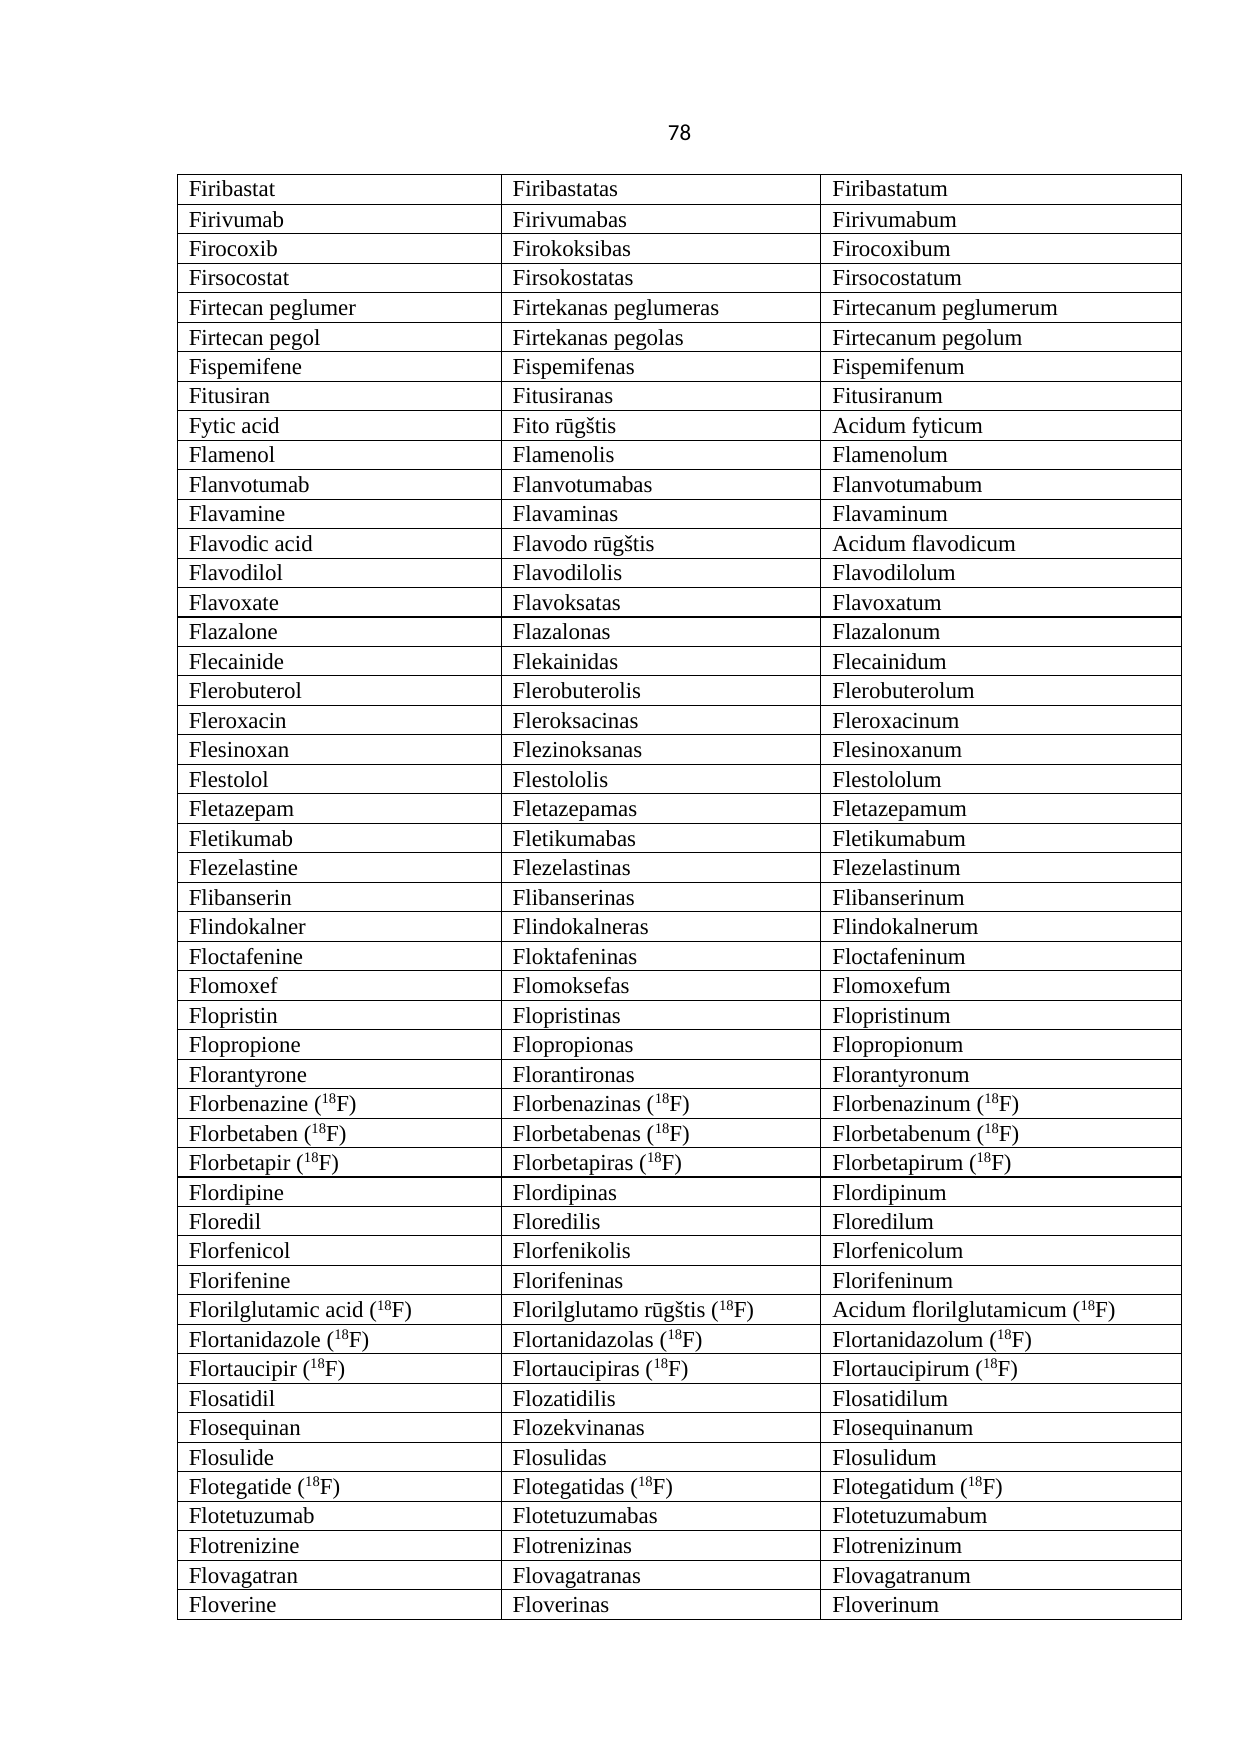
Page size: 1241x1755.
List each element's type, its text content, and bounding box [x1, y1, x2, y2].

table_cell Floverine [178, 1590, 501, 1619]
table_cell Florbetapir (18F) [178, 1148, 501, 1176]
table_cell Flortaucipirum (18F) [821, 1354, 1181, 1383]
table_cell Floverinum [821, 1590, 1181, 1619]
table_cell Flosequinanum [821, 1413, 1181, 1442]
table_cell Fleroksacinas [502, 706, 820, 734]
table_cell Floredil [178, 1207, 501, 1235]
table_cell Fleroxacin [178, 706, 501, 734]
table_cell Florifenine [178, 1266, 501, 1294]
table_cell Flortaucipiras (18F) [502, 1354, 820, 1383]
table_cell Firocoxib [178, 234, 501, 263]
table_cell Flopropione [178, 1030, 501, 1058]
table_cell Flavoxatum [821, 588, 1181, 616]
table_cell Florbenazinum (18F) [821, 1089, 1181, 1117]
table_cell Firsocostat [178, 264, 501, 292]
table_cell Flavamine [178, 500, 501, 528]
table_cell Fletikumabum [821, 824, 1181, 852]
table_cell Flavaminum [821, 500, 1181, 528]
table_cell Flopristinum [821, 1001, 1181, 1029]
table_cell Florantyrone [178, 1060, 501, 1088]
table_cell Flortanidazolum (18F) [821, 1325, 1181, 1353]
table_cell Flortanidazolas (18F) [502, 1325, 820, 1353]
table_cell Flotegatide (18F) [178, 1472, 501, 1501]
table_cell Firokoksibas [502, 234, 820, 263]
table_cell Flortaucipir (18F) [178, 1354, 501, 1383]
table_cell Flavoksatas [502, 588, 820, 616]
table_cell Flotrenizinas [502, 1531, 820, 1560]
table_cell Flesinoxan [178, 735, 501, 764]
table_cell Flovagatranas [502, 1561, 820, 1589]
table_cell Flopristinas [502, 1001, 820, 1029]
table_cell Fitusiran [178, 382, 501, 410]
table_cell Fispemifenum [821, 352, 1181, 381]
table_cell Fleroxacinum [821, 706, 1181, 734]
table_cell Firtecan peglumer [178, 293, 501, 322]
table_cell Flanvotumabum [821, 470, 1181, 498]
table_cell Acidum fyticum [821, 411, 1181, 439]
table_cell Flotrenizinum [821, 1531, 1181, 1560]
table_cell Fitusiranas [502, 382, 820, 410]
table_cell Fletikumab [178, 824, 501, 852]
table_cell Florbetapiras (18F) [502, 1148, 820, 1176]
table_cell Flopropionas [502, 1030, 820, 1058]
table_cell Flavodo rūgštis [502, 529, 820, 557]
table_cell Flotetuzumabas [502, 1502, 820, 1530]
table_cell Firsokostatas [502, 264, 820, 292]
table_cell Flavaminas [502, 500, 820, 528]
table_cell Flovagatran [178, 1561, 501, 1589]
table_cell Flordipinum [821, 1178, 1181, 1206]
table_cell Florbenazine (18F) [178, 1089, 501, 1117]
table_cell Flanvotumab [178, 470, 501, 498]
table_cell Firivumabas [502, 205, 820, 233]
table_cell Florifeninas [502, 1266, 820, 1294]
table_cell Flazalonas [502, 618, 820, 646]
table_cell Fletazepamum [821, 794, 1181, 823]
table_cell Flibanserinum [821, 883, 1181, 911]
table_cell Floctafenine [178, 942, 501, 970]
table_cell Flestolol [178, 765, 501, 793]
table_cell Flotegatidum (18F) [821, 1472, 1181, 1501]
table_cell Flazalone [178, 618, 501, 646]
table_cell Flestololis [502, 765, 820, 793]
table_cell Flindokalneras [502, 912, 820, 941]
table_cell Flavodilolis [502, 559, 820, 587]
table_cell Firtekanas peglumeras [502, 293, 820, 322]
table_cell Flezelastinum [821, 853, 1181, 882]
table_cell Flerobuterol [178, 676, 501, 705]
table_cell Flosulidum [821, 1443, 1181, 1471]
table_cell Florfenicol [178, 1236, 501, 1265]
table_cell Flamenol [178, 441, 501, 469]
table_cell Florantyronum [821, 1060, 1181, 1088]
table_cell Firtecanum peglumerum [821, 293, 1181, 322]
table_cell Florifeninum [821, 1266, 1181, 1294]
table_cell Flindokalner [178, 912, 501, 941]
table_cell Flezinoksanas [502, 735, 820, 764]
table_cell Floctafeninum [821, 942, 1181, 970]
table_cell Flekainidas [502, 647, 820, 675]
table_cell Florantironas [502, 1060, 820, 1088]
table_cell Fytic acid [178, 411, 501, 439]
table_cell Firivumab [178, 205, 501, 233]
table_cell Firsocostatum [821, 264, 1181, 292]
table_cell Florbetabenas (18F) [502, 1119, 820, 1147]
table_cell Floktafeninas [502, 942, 820, 970]
table_cell Firibastatas [502, 175, 820, 204]
table_cell Flindokalnerum [821, 912, 1181, 941]
table_cell Firivumabum [821, 205, 1181, 233]
table_cell Fletikumabas [502, 824, 820, 852]
table_cell Flazalonum [821, 618, 1181, 646]
table_cell Flomoxef [178, 971, 501, 999]
table_cell Flanvotumabas [502, 470, 820, 498]
table_cell Acidum flavodicum [821, 529, 1181, 557]
table_cell Florfenikolis [502, 1236, 820, 1265]
table_cell Flavoxate [178, 588, 501, 616]
table_cell Fito rūgštis [502, 411, 820, 439]
table_cell Flomoxefum [821, 971, 1181, 999]
table_cell Firibastatum [821, 175, 1181, 204]
table_cell Florilglutamic acid (18F) [178, 1295, 501, 1324]
table_cell Florfenicolum [821, 1236, 1181, 1265]
table_cell Flotetuzumabum [821, 1502, 1181, 1530]
table_cell Flotrenizine [178, 1531, 501, 1560]
table_cell Flavodilolum [821, 559, 1181, 587]
table_cell Flesinoxanum [821, 735, 1181, 764]
table_cell Floredilum [821, 1207, 1181, 1235]
table_cell Fletazepamas [502, 794, 820, 823]
table_cell Flerobuterolum [821, 676, 1181, 705]
table_cell Flotegatidas (18F) [502, 1472, 820, 1501]
table_cell Flamenolum [821, 441, 1181, 469]
table_cell Flovagatranum [821, 1561, 1181, 1589]
table_cell Florbetaben (18F) [178, 1119, 501, 1147]
table_cell Flecainide [178, 647, 501, 675]
table_cell Flopropionum [821, 1030, 1181, 1058]
table_cell Flosatidilum [821, 1384, 1181, 1412]
table_cell Fletazepam [178, 794, 501, 823]
table_cell Flezelastinas [502, 853, 820, 882]
table_cell Florbetabenum (18F) [821, 1119, 1181, 1147]
table_cell Fispemifene [178, 352, 501, 381]
table_cell Flordipinas [502, 1178, 820, 1206]
table_cell Firibastat [178, 175, 501, 204]
table_cell Flezelastine [178, 853, 501, 882]
table_cell Firocoxibum [821, 234, 1181, 263]
table_cell Fispemifenas [502, 352, 820, 381]
table_cell Flopristin [178, 1001, 501, 1029]
table_cell Flordipine [178, 1178, 501, 1206]
table_cell Flotetuzumab [178, 1502, 501, 1530]
table_cell Flosulidas [502, 1443, 820, 1471]
table_cell Floredilis [502, 1207, 820, 1235]
table_cell Firtecan pegol [178, 323, 501, 351]
table_cell Flamenolis [502, 441, 820, 469]
table_cell Firtekanas pegolas [502, 323, 820, 351]
table_cell Fitusiranum [821, 382, 1181, 410]
table_cell Flavodic acid [178, 529, 501, 557]
table_cell Flavodilol [178, 559, 501, 587]
table_cell Flozatidilis [502, 1384, 820, 1412]
table_cell Flortanidazole (18F) [178, 1325, 501, 1353]
table_cell Florilglutamo rūgštis (18F) [502, 1295, 820, 1324]
table_cell Flibanserin [178, 883, 501, 911]
table_cell Flibanserinas [502, 883, 820, 911]
table_cell Flosatidil [178, 1384, 501, 1412]
table_cell Floverinas [502, 1590, 820, 1619]
table_cell Acidum florilglutamicum (18F) [821, 1295, 1181, 1324]
table_cell Flozekvinanas [502, 1413, 820, 1442]
table_cell Flecainidum [821, 647, 1181, 675]
table_cell Florbenazinas (18F) [502, 1089, 820, 1117]
table_cell Flosulide [178, 1443, 501, 1471]
table_cell Firtecanum pegolum [821, 323, 1181, 351]
table_cell Flomoksefas [502, 971, 820, 999]
table_cell Florbetapirum (18F) [821, 1148, 1181, 1176]
table_cell Flestololum [821, 765, 1181, 793]
table_cell Flerobuterolis [502, 676, 820, 705]
table_cell Flosequinan [178, 1413, 501, 1442]
